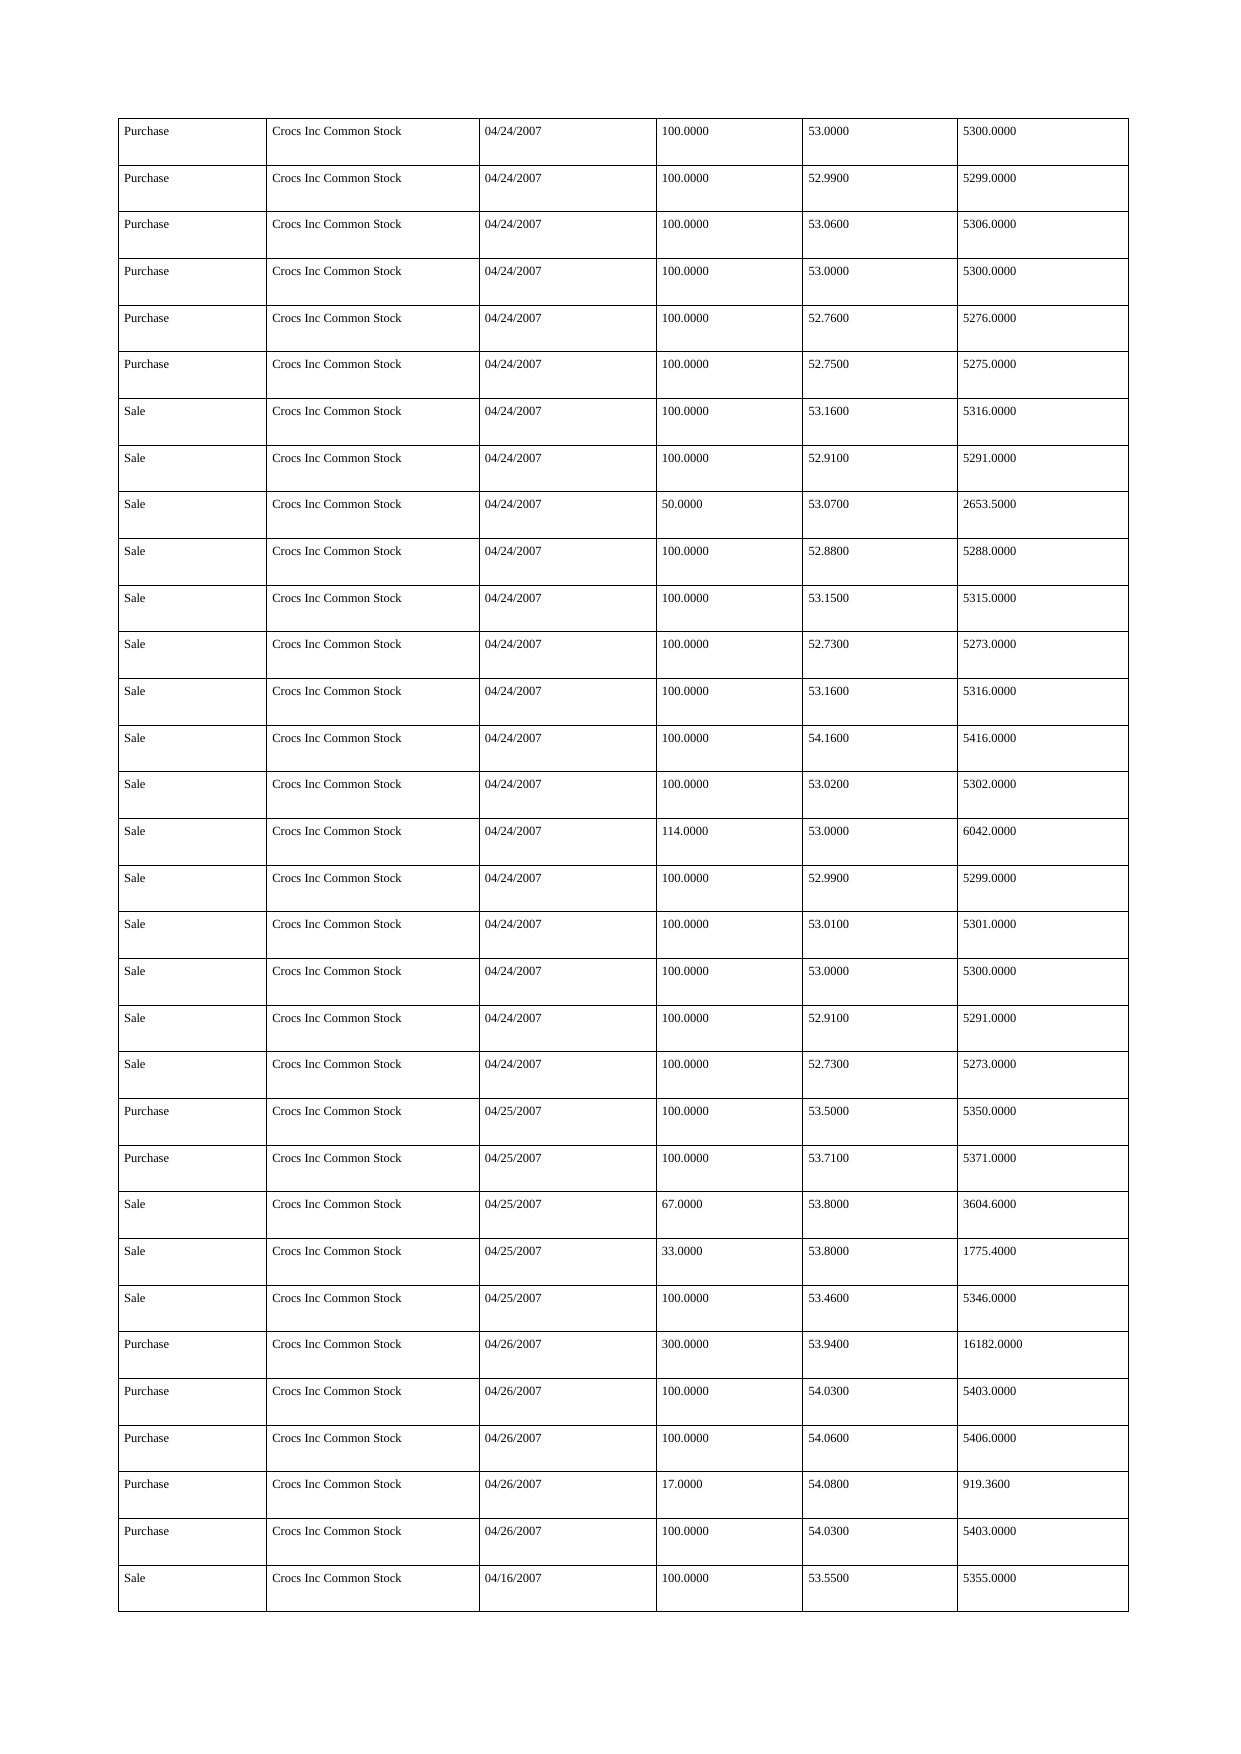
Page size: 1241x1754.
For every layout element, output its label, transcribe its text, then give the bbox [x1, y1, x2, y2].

table_cell Crocs Inc Common Stock [267, 166, 479, 211]
table_cell Sale [119, 446, 266, 491]
table_cell 54.0300 [803, 1379, 957, 1425]
table_cell 5355.0000 [958, 1566, 1128, 1611]
table_cell Crocs Inc Common Stock [267, 539, 479, 585]
table_cell Crocs Inc Common Stock [267, 1052, 479, 1098]
table_cell 04/26/2007 [480, 1472, 656, 1518]
table_cell 04/24/2007 [480, 492, 656, 538]
table_cell Sale [119, 912, 266, 958]
table_cell 5350.0000 [958, 1099, 1128, 1145]
table_cell 50.0000 [657, 492, 802, 538]
table_cell Purchase [119, 166, 266, 211]
table_cell Sale [119, 1286, 266, 1331]
table_cell 5273.0000 [958, 1052, 1128, 1098]
table_cell Crocs Inc Common Stock [267, 1519, 479, 1565]
table_cell 53.9400 [803, 1332, 957, 1378]
table_cell 04/24/2007 [480, 912, 656, 958]
table_cell 5300.0000 [958, 959, 1128, 1005]
table_cell 53.1600 [803, 399, 957, 445]
table_cell 04/24/2007 [480, 679, 656, 725]
table_cell Purchase [119, 1146, 266, 1191]
table_cell 5291.0000 [958, 446, 1128, 491]
table_cell 1775.4000 [958, 1239, 1128, 1285]
table_cell 5406.0000 [958, 1426, 1128, 1471]
table_cell 5300.0000 [958, 119, 1128, 165]
table_cell Purchase [119, 352, 266, 398]
table_cell Sale [119, 632, 266, 678]
table_cell 100.0000 [657, 1519, 802, 1565]
table_cell Crocs Inc Common Stock [267, 586, 479, 631]
table_cell Crocs Inc Common Stock [267, 772, 479, 818]
table_cell Crocs Inc Common Stock [267, 1566, 479, 1611]
table_cell 5403.0000 [958, 1379, 1128, 1425]
table_cell 04/24/2007 [480, 306, 656, 351]
table_cell 3604.6000 [958, 1192, 1128, 1238]
table_cell 5299.0000 [958, 166, 1128, 211]
table_cell 33.0000 [657, 1239, 802, 1285]
table_cell 04/25/2007 [480, 1239, 656, 1285]
table_cell 5276.0000 [958, 306, 1128, 351]
table_cell Crocs Inc Common Stock [267, 1099, 479, 1145]
table_cell 04/25/2007 [480, 1192, 656, 1238]
table_cell 100.0000 [657, 1006, 802, 1051]
table_cell 53.0100 [803, 912, 957, 958]
table_cell 04/26/2007 [480, 1379, 656, 1425]
table_cell 54.0600 [803, 1426, 957, 1471]
table_cell 100.0000 [657, 586, 802, 631]
table_cell 100.0000 [657, 446, 802, 491]
table_cell 04/24/2007 [480, 586, 656, 631]
table_cell 100.0000 [657, 959, 802, 1005]
table_cell Sale [119, 772, 266, 818]
table_cell Sale [119, 959, 266, 1005]
table_cell 100.0000 [657, 1099, 802, 1145]
table_cell 52.9900 [803, 166, 957, 211]
table_cell 100.0000 [657, 772, 802, 818]
table_cell 5301.0000 [958, 912, 1128, 958]
table_cell 5306.0000 [958, 212, 1128, 258]
table_cell 04/24/2007 [480, 959, 656, 1005]
table_cell 04/24/2007 [480, 399, 656, 445]
table_cell 04/26/2007 [480, 1332, 656, 1378]
table_cell 16182.0000 [958, 1332, 1128, 1378]
table_cell 53.5000 [803, 1099, 957, 1145]
table_cell Sale [119, 492, 266, 538]
table_cell 53.1600 [803, 679, 957, 725]
table_cell 6042.0000 [958, 819, 1128, 865]
table_cell 52.9900 [803, 866, 957, 911]
table_cell 919.3600 [958, 1472, 1128, 1518]
table_cell 04/24/2007 [480, 119, 656, 165]
table_cell 04/25/2007 [480, 1286, 656, 1331]
table_cell Sale [119, 819, 266, 865]
table_cell Sale [119, 586, 266, 631]
table_cell 52.7300 [803, 1052, 957, 1098]
table_cell 5346.0000 [958, 1286, 1128, 1331]
table_cell Crocs Inc Common Stock [267, 679, 479, 725]
table_cell Crocs Inc Common Stock [267, 866, 479, 911]
table_cell Purchase [119, 1099, 266, 1145]
table_cell Sale [119, 1052, 266, 1098]
table_cell 52.7600 [803, 306, 957, 351]
table_cell 300.0000 [657, 1332, 802, 1378]
table_cell 100.0000 [657, 1379, 802, 1425]
table_cell 52.7500 [803, 352, 957, 398]
table_cell 53.0000 [803, 259, 957, 305]
table_cell 04/25/2007 [480, 1099, 656, 1145]
table_cell 100.0000 [657, 1286, 802, 1331]
table_cell 100.0000 [657, 912, 802, 958]
table_cell 100.0000 [657, 166, 802, 211]
table_cell 5288.0000 [958, 539, 1128, 585]
table_cell Crocs Inc Common Stock [267, 446, 479, 491]
table_cell Crocs Inc Common Stock [267, 1239, 479, 1285]
table_cell Crocs Inc Common Stock [267, 259, 479, 305]
table_cell Purchase [119, 212, 266, 258]
table_cell 100.0000 [657, 539, 802, 585]
table_cell Crocs Inc Common Stock [267, 492, 479, 538]
table_cell Purchase [119, 119, 266, 165]
table_cell 53.7100 [803, 1146, 957, 1191]
table_cell Crocs Inc Common Stock [267, 1006, 479, 1051]
table_cell Crocs Inc Common Stock [267, 1472, 479, 1518]
table_cell 5273.0000 [958, 632, 1128, 678]
table_cell 04/24/2007 [480, 539, 656, 585]
table_cell 04/25/2007 [480, 1146, 656, 1191]
table_cell 54.1600 [803, 726, 957, 771]
table_cell 52.7300 [803, 632, 957, 678]
table_cell Crocs Inc Common Stock [267, 726, 479, 771]
table_cell 100.0000 [657, 1146, 802, 1191]
table_cell 100.0000 [657, 1566, 802, 1611]
table_cell Crocs Inc Common Stock [267, 119, 479, 165]
table_cell Sale [119, 679, 266, 725]
table_cell Crocs Inc Common Stock [267, 1332, 479, 1378]
table_cell Sale [119, 866, 266, 911]
table_cell 17.0000 [657, 1472, 802, 1518]
table_cell 5316.0000 [958, 399, 1128, 445]
table_cell 5300.0000 [958, 259, 1128, 305]
table_cell Crocs Inc Common Stock [267, 352, 479, 398]
table_cell 04/24/2007 [480, 726, 656, 771]
table_cell 5299.0000 [958, 866, 1128, 911]
table_cell 04/24/2007 [480, 212, 656, 258]
table_cell Sale [119, 399, 266, 445]
table_cell 53.0000 [803, 119, 957, 165]
table_cell Sale [119, 539, 266, 585]
table_cell 53.8000 [803, 1192, 957, 1238]
table_cell Purchase [119, 1426, 266, 1471]
table_cell 52.8800 [803, 539, 957, 585]
table_cell Sale [119, 1006, 266, 1051]
table_cell 53.0200 [803, 772, 957, 818]
table_cell 114.0000 [657, 819, 802, 865]
table_cell 100.0000 [657, 726, 802, 771]
table_cell 100.0000 [657, 119, 802, 165]
table_cell 04/24/2007 [480, 819, 656, 865]
table_cell 04/26/2007 [480, 1426, 656, 1471]
table_cell 53.0000 [803, 819, 957, 865]
table_cell Purchase [119, 1519, 266, 1565]
table_cell 100.0000 [657, 866, 802, 911]
table_cell 5403.0000 [958, 1519, 1128, 1565]
table_cell 5371.0000 [958, 1146, 1128, 1191]
table_cell 5416.0000 [958, 726, 1128, 771]
table_cell 100.0000 [657, 632, 802, 678]
table_cell 53.1500 [803, 586, 957, 631]
table_cell 100.0000 [657, 1052, 802, 1098]
table_cell 04/24/2007 [480, 352, 656, 398]
table_cell 52.9100 [803, 446, 957, 491]
table_cell Purchase [119, 306, 266, 351]
table_cell 100.0000 [657, 212, 802, 258]
table_cell Sale [119, 726, 266, 771]
table_cell 100.0000 [657, 1426, 802, 1471]
table_cell 100.0000 [657, 259, 802, 305]
table_cell Sale [119, 1566, 266, 1611]
table_cell Crocs Inc Common Stock [267, 819, 479, 865]
table_cell 04/24/2007 [480, 866, 656, 911]
table_cell Crocs Inc Common Stock [267, 912, 479, 958]
table_cell Sale [119, 1192, 266, 1238]
table_cell 52.9100 [803, 1006, 957, 1051]
table_cell Crocs Inc Common Stock [267, 959, 479, 1005]
table_cell Crocs Inc Common Stock [267, 1146, 479, 1191]
table_cell 100.0000 [657, 679, 802, 725]
table_cell Purchase [119, 1332, 266, 1378]
table_cell 04/24/2007 [480, 166, 656, 211]
table_cell 04/26/2007 [480, 1519, 656, 1565]
table_cell 04/24/2007 [480, 259, 656, 305]
table_cell Sale [119, 1239, 266, 1285]
table_cell 5316.0000 [958, 679, 1128, 725]
table_cell 53.0600 [803, 212, 957, 258]
table_cell Crocs Inc Common Stock [267, 1379, 479, 1425]
table_cell Crocs Inc Common Stock [267, 632, 479, 678]
table_cell Purchase [119, 1379, 266, 1425]
table_cell 54.0300 [803, 1519, 957, 1565]
table_cell 100.0000 [657, 306, 802, 351]
table_cell 04/24/2007 [480, 1052, 656, 1098]
table_cell 100.0000 [657, 352, 802, 398]
table_cell 04/24/2007 [480, 772, 656, 818]
table_cell Crocs Inc Common Stock [267, 1192, 479, 1238]
table_cell 53.0000 [803, 959, 957, 1005]
table_cell Crocs Inc Common Stock [267, 212, 479, 258]
table_cell Crocs Inc Common Stock [267, 1426, 479, 1471]
table_cell Crocs Inc Common Stock [267, 306, 479, 351]
table_cell 04/24/2007 [480, 1006, 656, 1051]
table_cell 5291.0000 [958, 1006, 1128, 1051]
table_cell Crocs Inc Common Stock [267, 1286, 479, 1331]
table_cell 67.0000 [657, 1192, 802, 1238]
table_cell 53.0700 [803, 492, 957, 538]
table_cell 100.0000 [657, 399, 802, 445]
table_cell Purchase [119, 259, 266, 305]
table_cell 5302.0000 [958, 772, 1128, 818]
table_cell 54.0800 [803, 1472, 957, 1518]
table_cell 04/16/2007 [480, 1566, 656, 1611]
table_cell 53.8000 [803, 1239, 957, 1285]
table_cell Purchase [119, 1472, 266, 1518]
table_cell 2653.5000 [958, 492, 1128, 538]
table_cell Crocs Inc Common Stock [267, 399, 479, 445]
table_cell 53.5500 [803, 1566, 957, 1611]
table_cell 04/24/2007 [480, 446, 656, 491]
table_cell 04/24/2007 [480, 632, 656, 678]
table_cell 53.4600 [803, 1286, 957, 1331]
table_cell 5275.0000 [958, 352, 1128, 398]
table_cell 5315.0000 [958, 586, 1128, 631]
